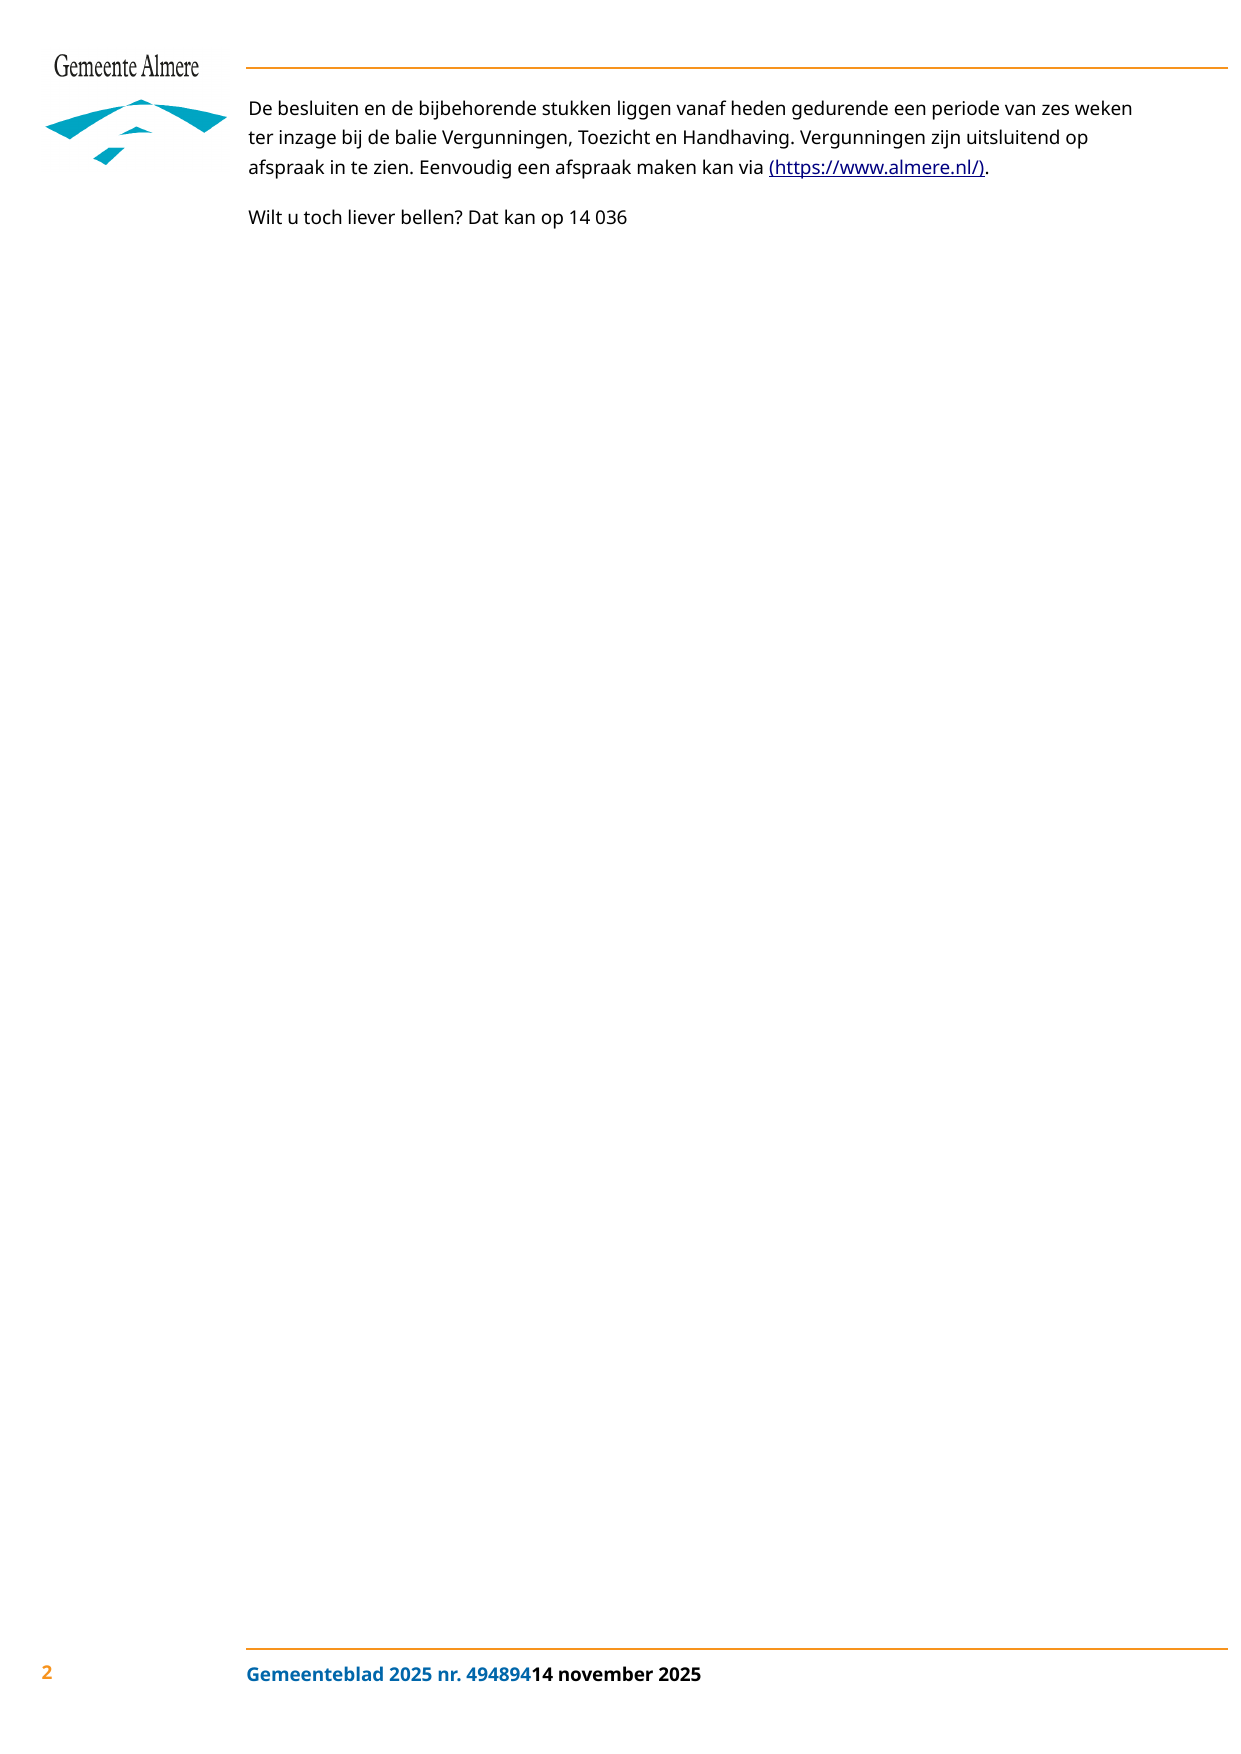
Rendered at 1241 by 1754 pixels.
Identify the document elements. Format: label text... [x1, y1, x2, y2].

text De besluiten en de bijbehorende stukken liggen vanaf heden gedurende een periode van zes weken ter inzage bij de balie Vergunningen, Toezicht en Handhaving. Vergunningen zijn uitsluitend op afspraak in te zien. Eenvoudig een afspraak maken kan via (https://www.almere.nl/). [248, 95, 1152, 180]
picture [41, 47, 231, 172]
text Wilt u toch liever bellen? Dat kan op 14 036 [248, 204, 1152, 230]
